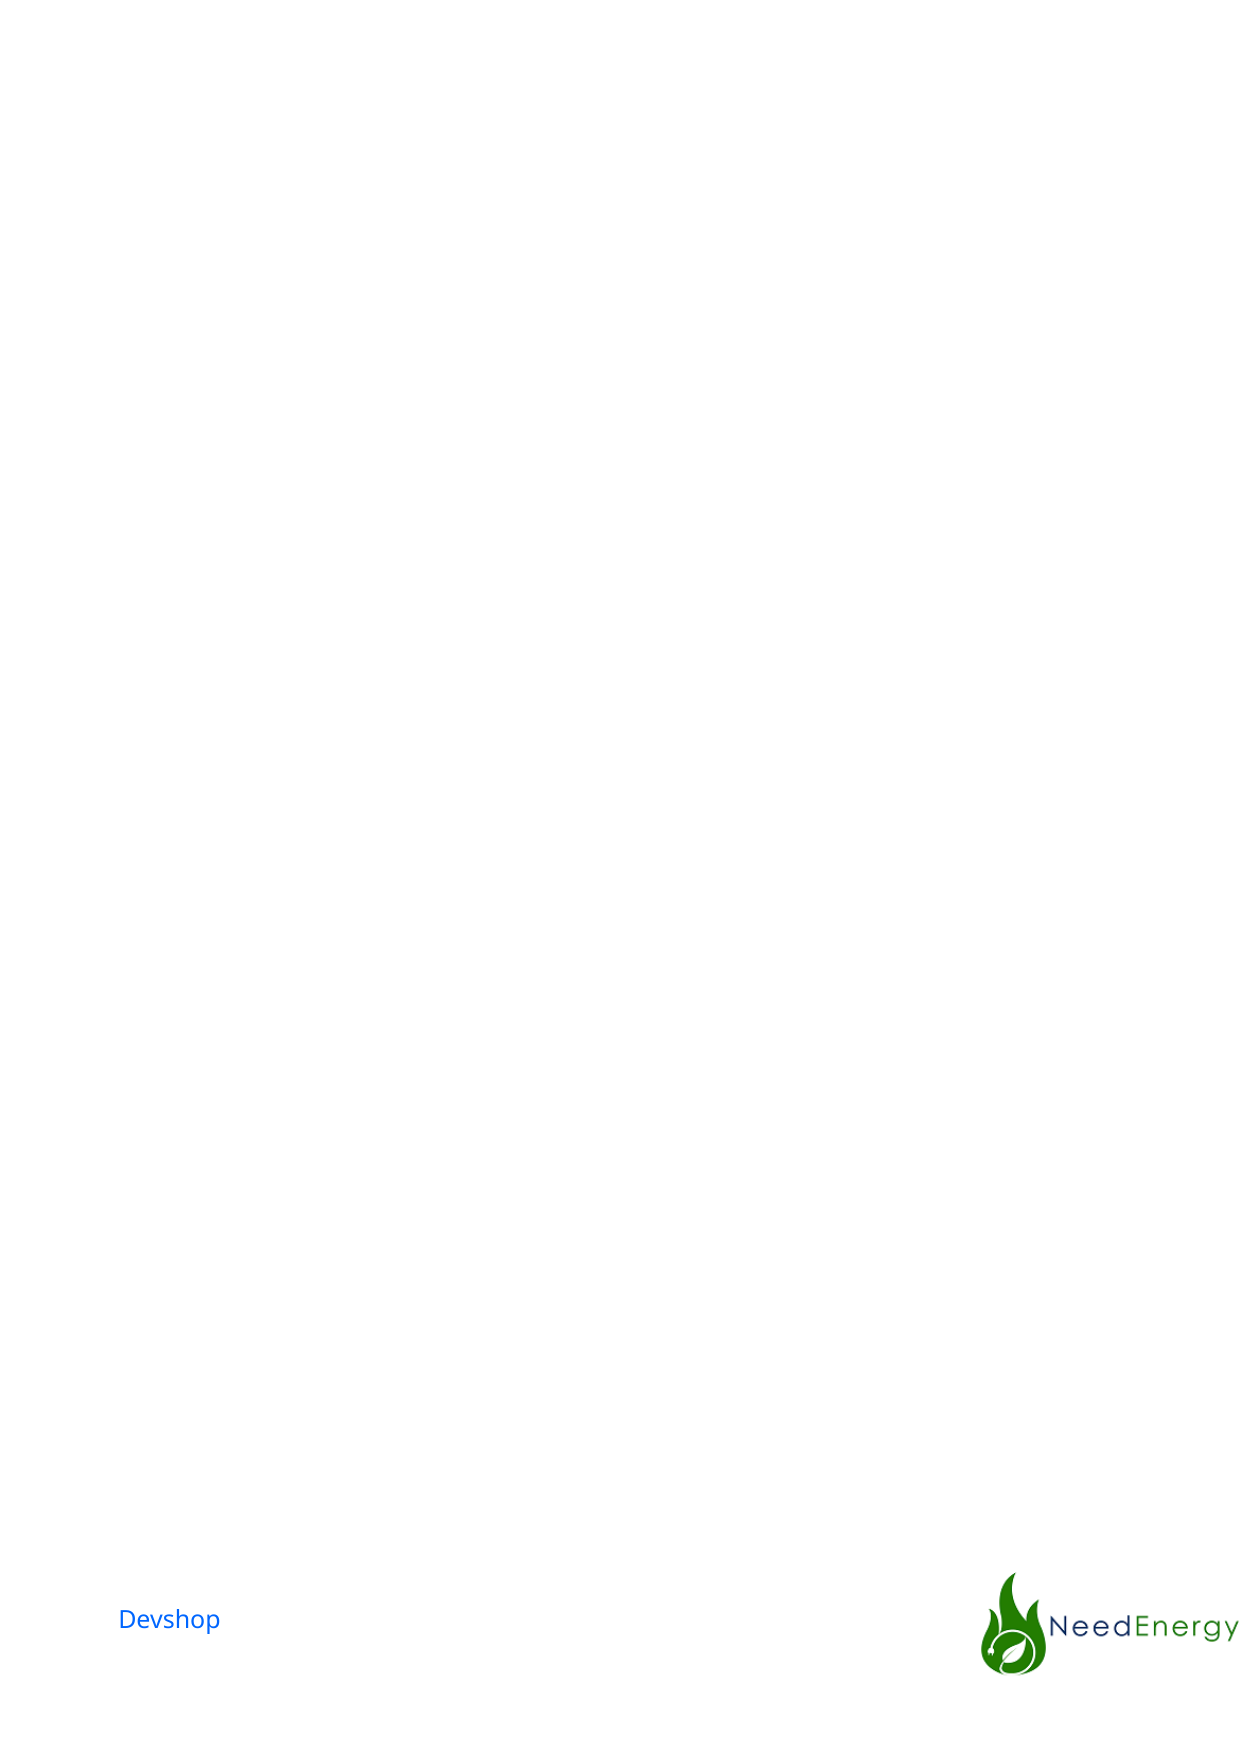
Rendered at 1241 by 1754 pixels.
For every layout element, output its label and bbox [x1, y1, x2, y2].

picture [977, 1572, 1241, 1685]
